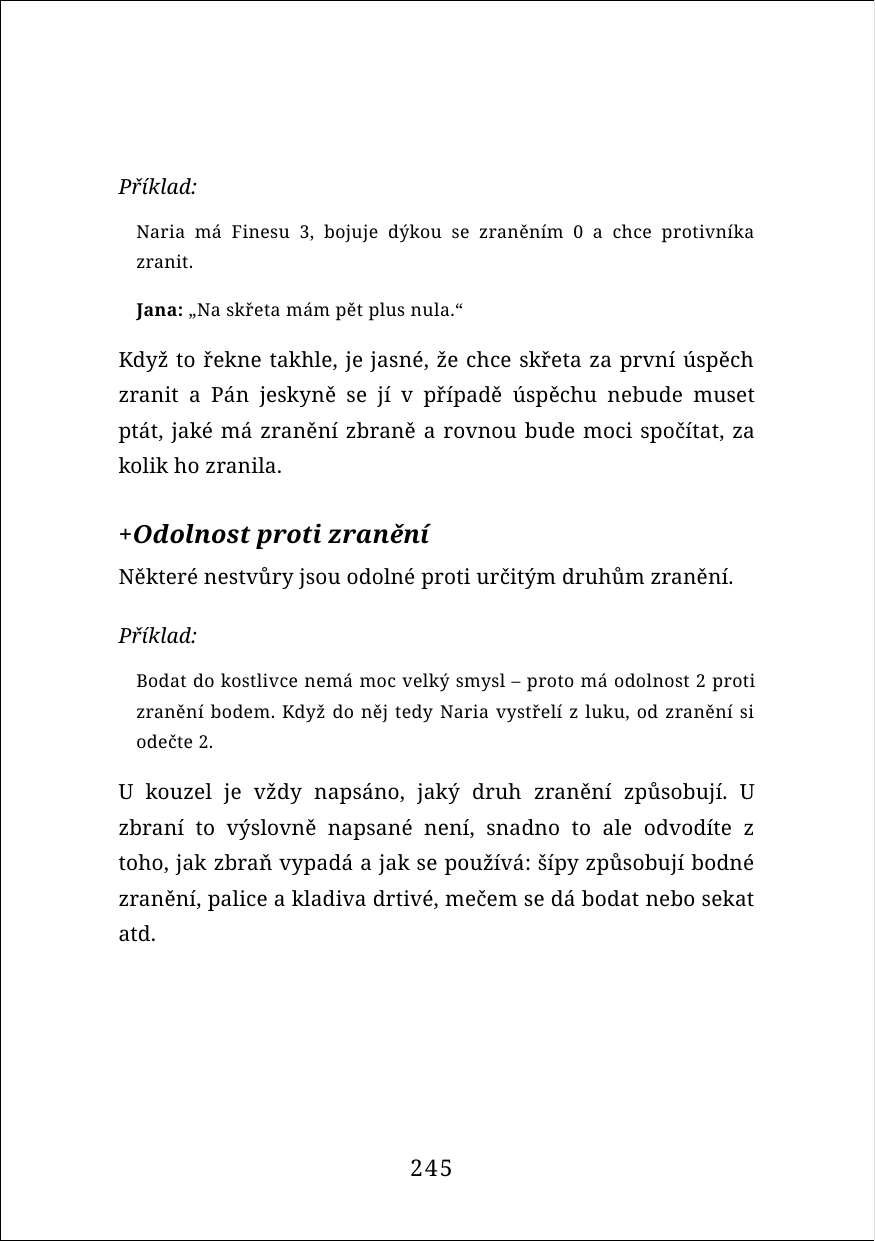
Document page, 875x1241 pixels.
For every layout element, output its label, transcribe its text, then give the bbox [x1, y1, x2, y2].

text Bodat do kostlivce nemá moc velký smysl – proto má odolnost 2 proti zranění bodem. Když do něj tedy Naria vystřelí z luku, od zranění si odečte 2. [136, 669, 756, 753]
text Jana: „Na skřeta mám pět plus nula.“ [136, 297, 756, 321]
text Příklad: [118, 172, 756, 200]
text Naria má Finesu 3, bojuje dýkou se zraněním 0 a chce protivníka zranit. [136, 219, 756, 273]
text Když to řekne takhle, je jasné, že chce skřeta za první úspěch zranit a Pán jeskyně se jí v případě úspěchu nebude muset ptát, jaké má zranění zbraně a rovnou bude moci spočítat, za kolik ho zranila. [118, 345, 756, 480]
subtitle +Odolnost proti zranění [118, 517, 756, 551]
text Příklad: [118, 622, 756, 650]
text Některé nestvůry jsou odolné proti určitým druhům zranění. [118, 562, 756, 591]
text U kouzel je vždy napsáno, jaký druh zranění způsobují. U zbraní to výslovně napsané není, snadno to ale odvodíte z toho, jak zbraň vypadá a jak se používá: šípy způsobují bodné zranění, palice a kladiva drtivé, mečem se dá bodat nebo sekat atd. [118, 777, 756, 948]
